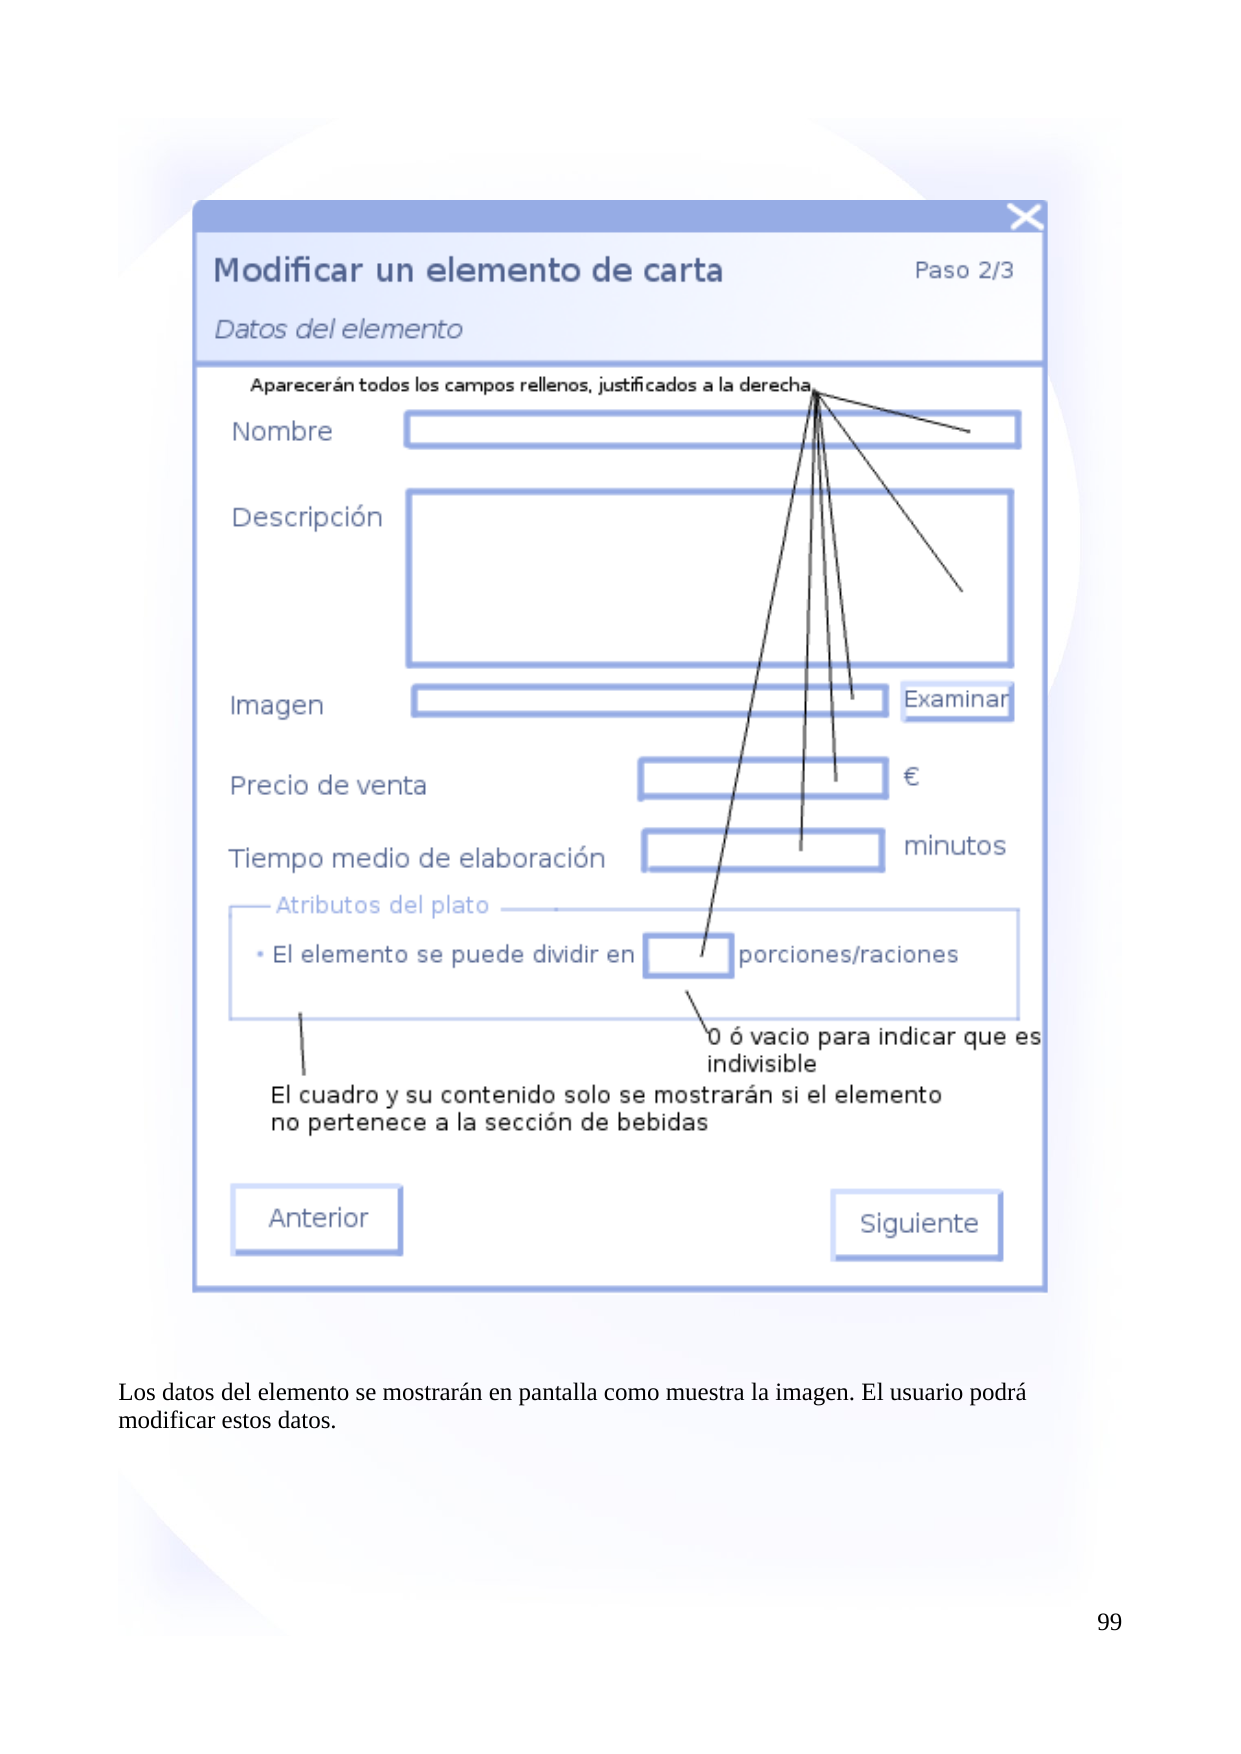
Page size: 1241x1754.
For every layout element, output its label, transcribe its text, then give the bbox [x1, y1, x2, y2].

text Los datos del elemento se mostrarán en pantalla como muestra la imagen. El usuario podrá modificar estos datos. [118, 1377, 1122, 1434]
picture [118, 1434, 1122, 1636]
picture [118, 118, 1122, 1377]
